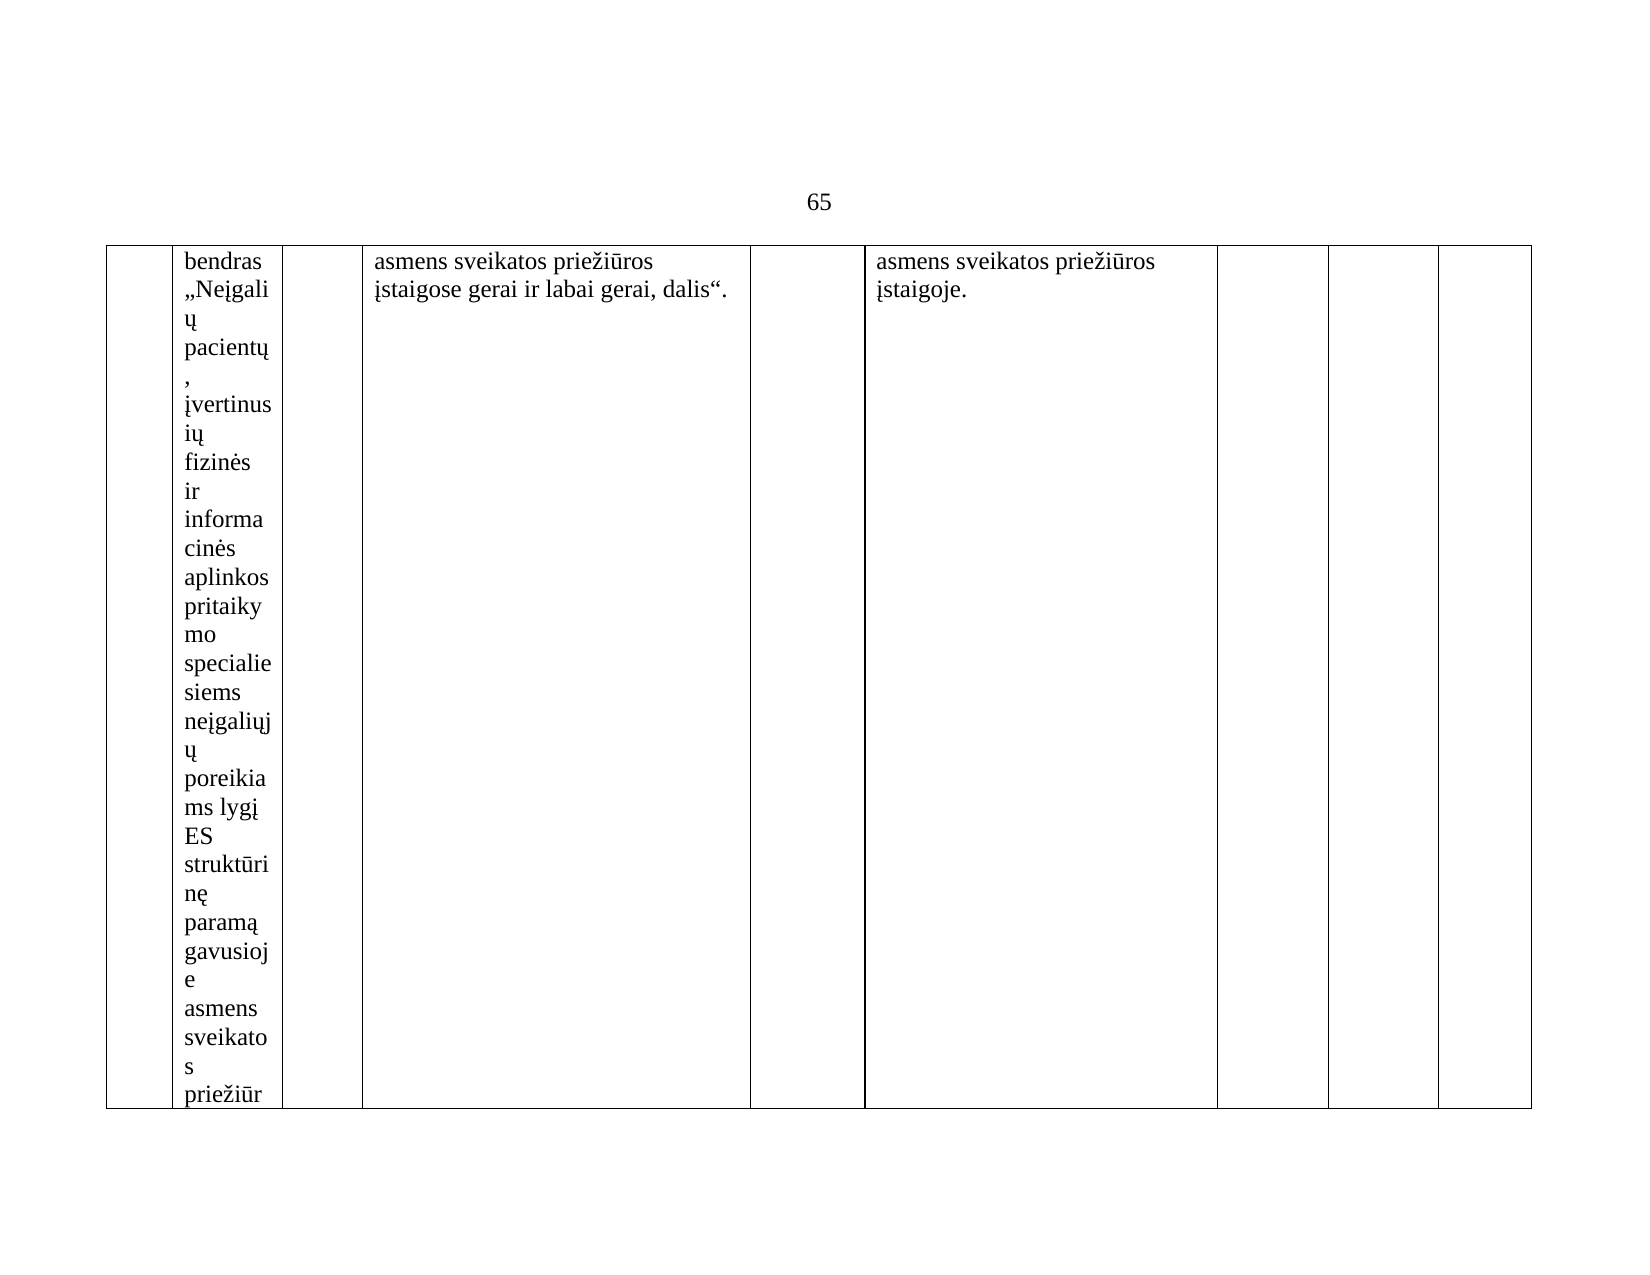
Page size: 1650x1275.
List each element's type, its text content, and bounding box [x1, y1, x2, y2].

table_cell bendras „Neįgalių pacientų, įvertinusių fizinės ir informacinės aplinkos pritaikymo specialiesiems neįgaliųjų poreikiams lygį ES struktūrinę paramą gavusioje asmens sveikatos priežiūr [173, 246, 282, 1108]
table_cell asmens sveikatos priežiūros įstaigose gerai ir labai gerai, dalis“. [363, 246, 750, 1108]
table_cell [107, 246, 172, 1108]
table_cell [1329, 246, 1438, 1108]
table_cell [283, 246, 362, 1108]
table_cell asmens sveikatos priežiūros įstaigoje. [866, 246, 1217, 1108]
table_cell [751, 246, 864, 1108]
table_cell [1439, 246, 1531, 1108]
table_cell [1218, 246, 1328, 1108]
